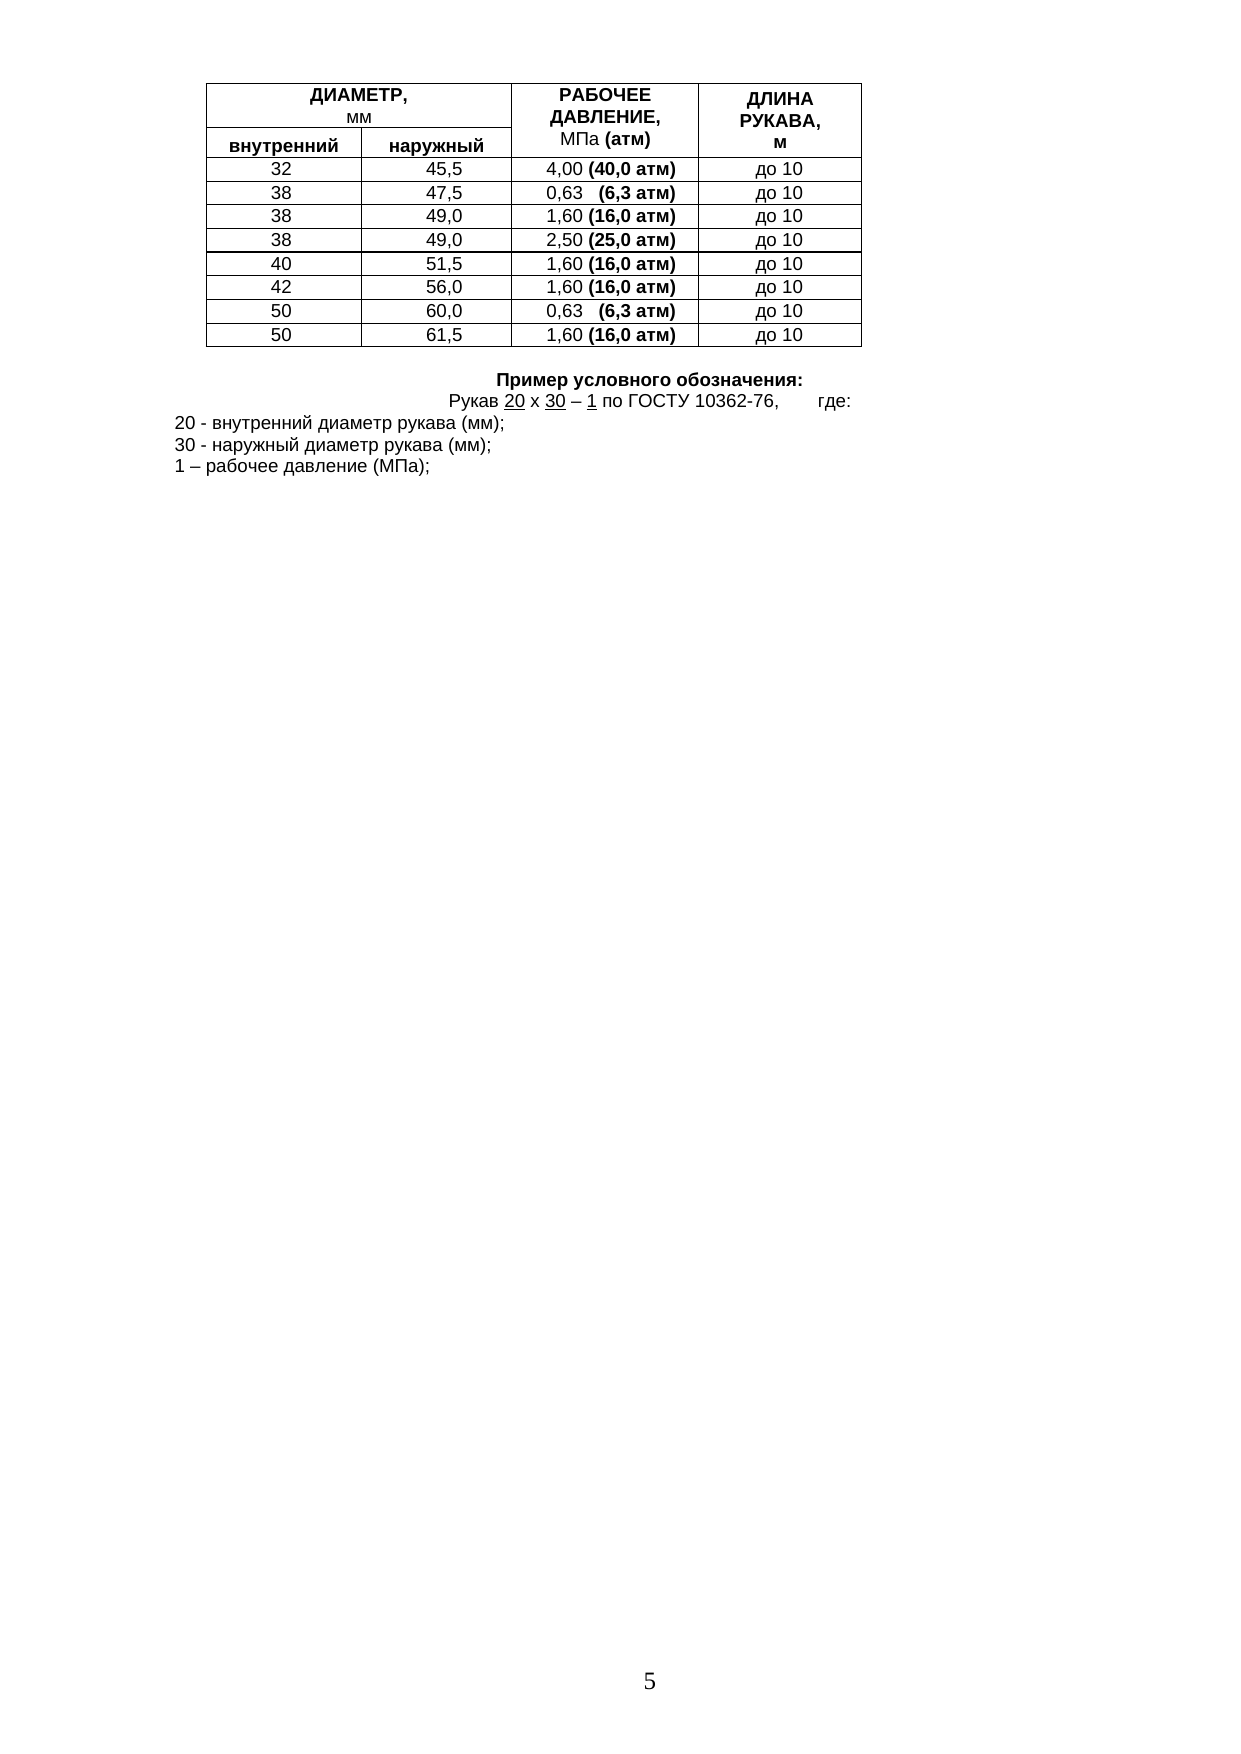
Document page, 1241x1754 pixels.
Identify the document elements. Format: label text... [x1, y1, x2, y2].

text 20 - внутренний диаметр рукава (мм); [174, 412, 1181, 433]
table_cell 0,63 (6,3 атм) [512, 182, 698, 204]
table_header ДЛИНА РУКАВА, м [699, 84, 861, 157]
table_cell 1,60 (16,0 атм) [512, 205, 698, 228]
table_cell до 10 [699, 158, 861, 181]
table_cell 50 [207, 300, 361, 322]
table_cell до 10 [699, 229, 861, 251]
table_cell 40 [207, 253, 361, 275]
table_cell 45,5 [362, 158, 511, 181]
table_cell внутренний [207, 128, 361, 157]
table_cell наружный [362, 128, 511, 157]
table_cell 1,60 (16,0 атм) [512, 324, 698, 346]
table_cell 50 [207, 324, 361, 346]
table_cell 32 [207, 158, 361, 181]
text 30 - наружный диаметр рукава (мм); [174, 433, 1181, 455]
table_cell до 10 [699, 253, 861, 275]
table_header РАБОЧЕЕ ДАВЛЕНИЕ, МПа (атм) [512, 84, 698, 157]
table_cell 42 [207, 276, 361, 299]
table_cell 0,63 (6,3 атм) [512, 300, 698, 322]
table_cell 38 [207, 182, 361, 204]
text 1 – рабочее давление (МПа); [174, 455, 1181, 476]
table_cell 51,5 [362, 253, 511, 275]
table_cell 47,5 [362, 182, 511, 204]
table_cell 60,0 [362, 300, 511, 322]
table_cell до 10 [699, 182, 861, 204]
text Рукав 20 х 30 – 1 по ГОСТУ 10362-76, где: [118, 390, 1181, 412]
table_cell 2,50 (25,0 атм) [512, 229, 698, 251]
table_cell до 10 [699, 205, 861, 228]
table_cell 49,0 [362, 205, 511, 228]
table_cell 56,0 [362, 276, 511, 299]
table_cell 1,60 (16,0 атм) [512, 253, 698, 275]
table_cell 38 [207, 205, 361, 228]
table_cell 1,60 (16,0 атм) [512, 276, 698, 299]
table_cell 4,00 (40,0 атм) [512, 158, 698, 181]
table_cell до 10 [699, 300, 861, 322]
table_cell 49,0 [362, 229, 511, 251]
table_cell до 10 [699, 276, 861, 299]
table_cell 61,5 [362, 324, 511, 346]
table_cell 38 [207, 229, 361, 251]
table_cell до 10 [699, 324, 861, 346]
table_header ДИАМЕТР, мм [207, 84, 511, 127]
text Пример условного обозначения: [118, 369, 1181, 390]
